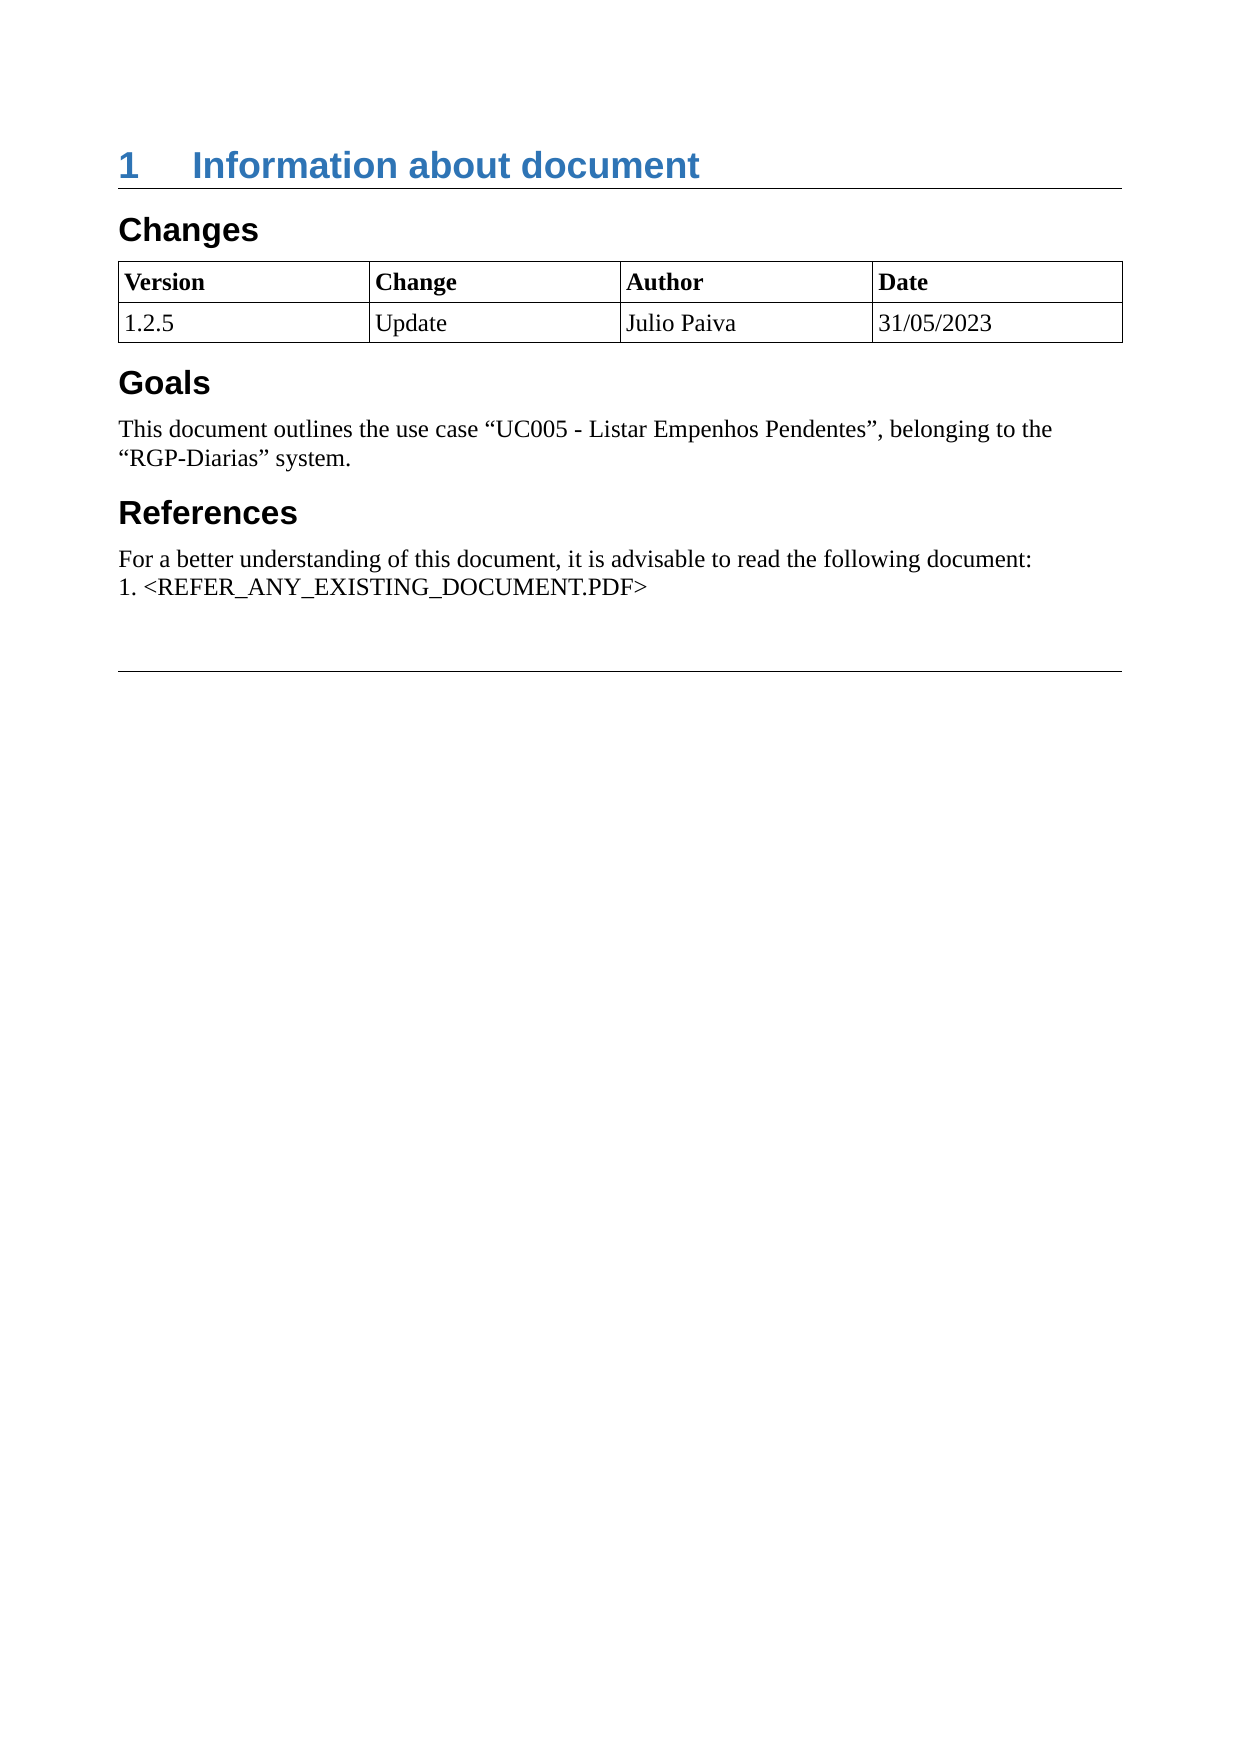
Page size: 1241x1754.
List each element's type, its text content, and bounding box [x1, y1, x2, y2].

table_header Author [621, 262, 872, 301]
table_cell 1.2.5 [119, 303, 369, 342]
table_cell Update [370, 303, 620, 342]
table_header Date [873, 262, 1122, 301]
subtitle Information about document [118, 143, 1122, 188]
subtitle Goals [118, 363, 1122, 402]
text This document outlines the use case “UC005 - Listar Empenhos Pendentes”, belonging to the “RGP-Diarias” system. [118, 414, 1122, 472]
table_header Change [370, 262, 620, 301]
table_header Version [119, 262, 369, 301]
table_cell 31/05/2023 [873, 303, 1122, 342]
table_cell Julio Paiva [621, 303, 872, 342]
text 1. <REFER_ANY_EXISTING_DOCUMENT.PDF> [118, 572, 1122, 601]
text For a better understanding of this document, it is advisable to read the following document: [118, 544, 1122, 572]
subtitle References [118, 493, 1122, 531]
subtitle Changes [118, 210, 1122, 248]
